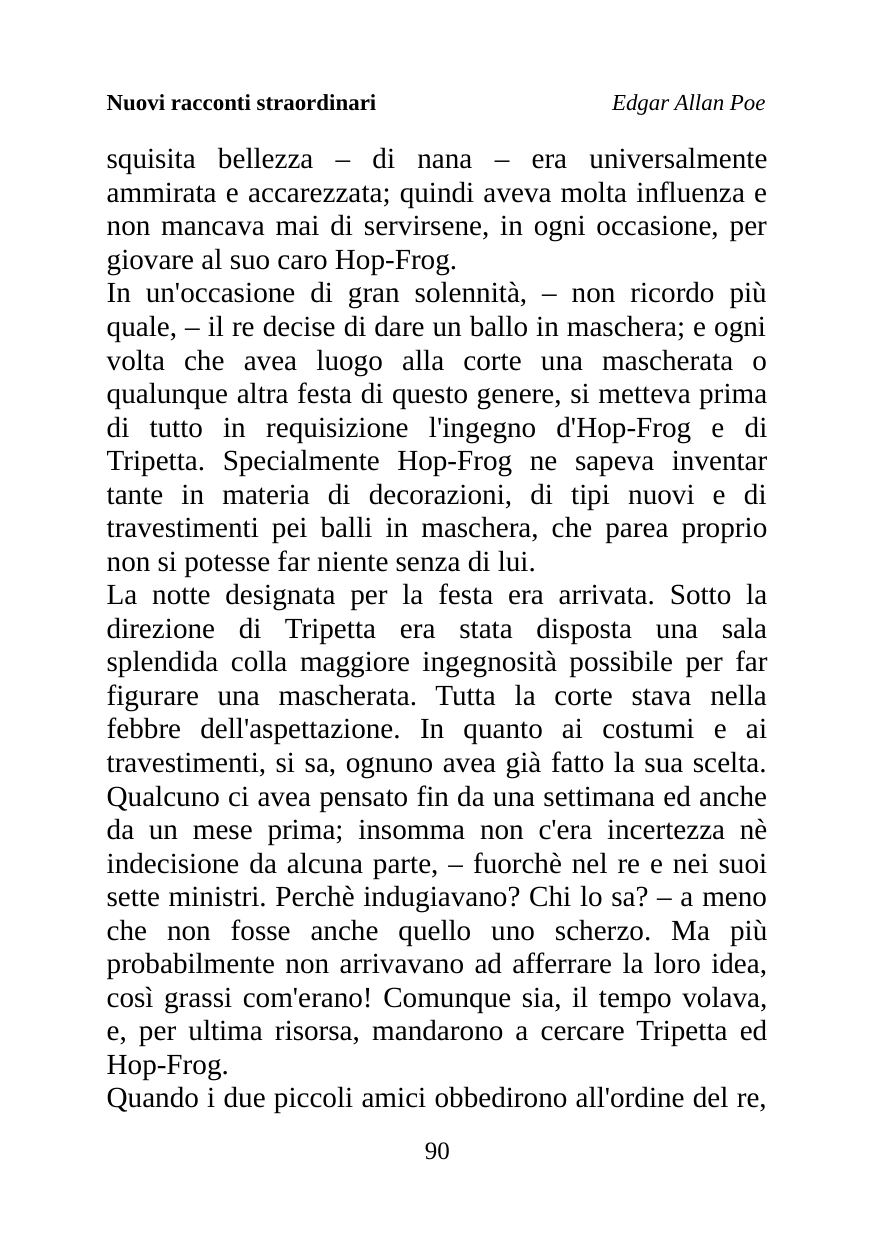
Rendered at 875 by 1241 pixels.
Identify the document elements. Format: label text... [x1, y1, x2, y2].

text Quando i due piccoli amici obbedirono all'ordine del re, [106, 1081, 768, 1114]
text squisita bellezza – di nana – era universalmente ammirata e accarezzata; quindi aveva molta influenza e non mancava mai di servirsene, in ogni occasione, per giovare al suo caro Hop-Frog. [106, 141, 768, 276]
text In un'occasione di gran solennità, – non ricordo più quale, – il re decise di dare un ballo in maschera; e ogni volta che avea luogo alla corte una mascherata o qualunque altra festa di questo genere, si metteva prima di tutto in requisizione l'ingegno d'Hop-Frog e di Tripetta. Specialmente Hop-Frog ne sapeva inventar tante in materia di decorazioni, di tipi nuovi e di travestimenti pei balli in maschera, che parea proprio non si potesse far niente senza di lui. [106, 276, 768, 577]
text La notte designata per la festa era arrivata. Sotto la direzione di Tripetta era stata disposta una sala splendida colla maggiore ingegnosità possibile per far figurare una mascherata. Tutta la corte stava nella febbre dell'aspettazione. In quanto ai costumi e ai travestimenti, si sa, ognuno avea già fatto la sua scelta. Qualcuno ci avea pensato fin da una settimana ed anche da un mese prima; insomma non c'era incertezza nè indecisione da alcuna parte, – fuorchè nel re e nei suoi sette ministri. Perchè indugiavano? Chi lo sa? – a meno che non fosse anche quello uno scherzo. Ma più probabilmente non arrivavano ad afferrare la loro idea, così grassi com'erano! Comunque sia, il tempo volava, e, per ultima risorsa, mandarono a cercare Tripetta ed Hop-Frog. [106, 577, 768, 1081]
